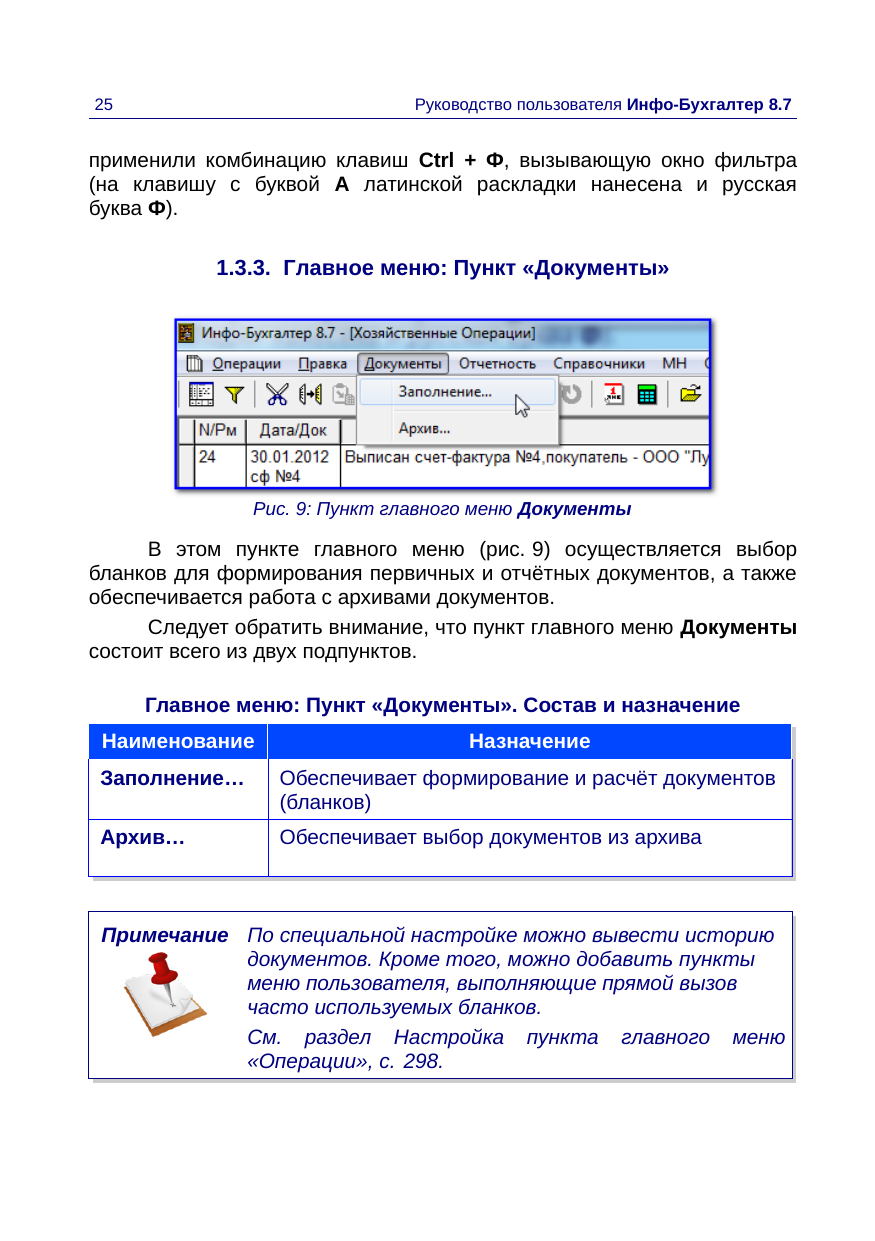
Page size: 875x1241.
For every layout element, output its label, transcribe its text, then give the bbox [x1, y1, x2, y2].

subtitle Главное меню: Пункт «Документы» [88, 255, 797, 280]
picture [118, 946, 212, 1041]
picture [166, 310, 720, 498]
table_header По специальной настройке можно вывести историю документов. Кроме того, можно добавить пункты меню пользователя, выполняющие прямой вызов часто используемых бланков. См. раздел Настройка пункта главного меню «Операции», с. 295. [241, 912, 792, 1078]
table_header Назначение [268, 724, 791, 759]
table_cell Обеспечивает формирование и расчёт документов (бланков) [269, 760, 791, 819]
text Рис. 9: Пункт главного меню Документы [166, 498, 719, 519]
text Следует обратить внимание, что пункт главного меню Документы состоит всего из двух подпунктов. [88, 615, 797, 663]
table_header Примечание [89, 912, 241, 1078]
table_cell Заполнение… [89, 760, 268, 819]
table_header Наименование [89, 724, 267, 759]
table_cell Обеспечивает выбор документов из архива [269, 820, 791, 876]
text В этом пункте главного меню (рис. 9) осуществляется выбор бланков для формирования первичных и отчётных документов, а также обеспечивается работа с архивами документов. [88, 495, 797, 609]
table_cell Архив… [89, 820, 268, 876]
subtitle Главное меню: Пункт «Документы». Состав и назначение [88, 692, 797, 716]
text применили комбинацию клавиш Ctrl + Ф, вызывающую окно фильтра (на клавишу с буквой A латинской раскладки нанесена и русская буква Ф). [88, 147, 797, 219]
